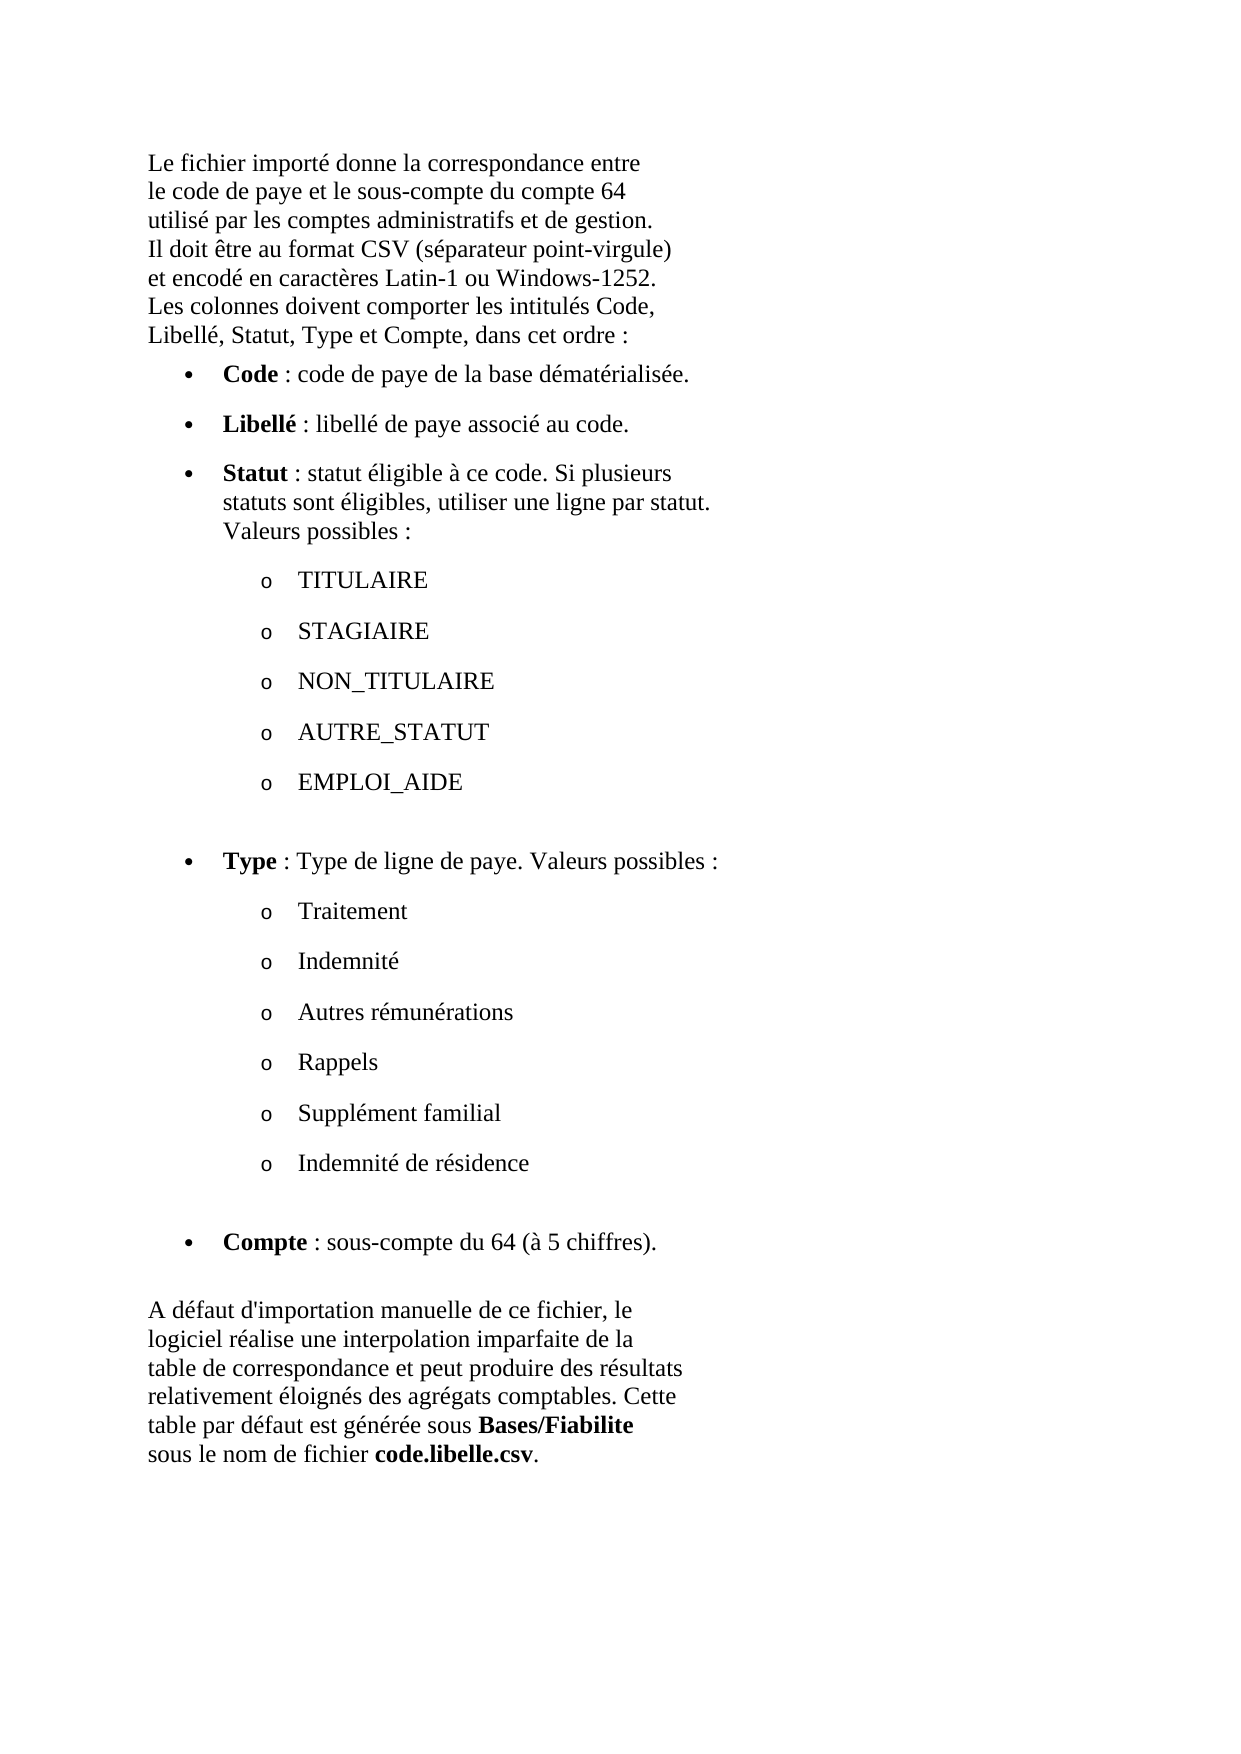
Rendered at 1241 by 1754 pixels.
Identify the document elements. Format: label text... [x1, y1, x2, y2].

list STAGIAIRE [260, 616, 1093, 646]
list NON_TITULAIRE [260, 666, 1093, 696]
list Supplément familial [260, 1098, 1093, 1127]
list Traitement [260, 896, 1093, 926]
text A défaut d'importation manuelle de ce fichier, le logiciel réalise une interpolation imparfaite de la table de correspondance et peut produire des résultats relativement éloignés des agrégats comptables. Cette table par défaut est générée sous Bases/Fiabilite sous le nom de fichier code.libelle.csv. [148, 1266, 1093, 1468]
list Autres rémunérations [260, 997, 1093, 1026]
list Indemnité de résidence [260, 1148, 1093, 1178]
list AUTRE_STATUT [260, 717, 1093, 746]
list EMPLOI_AIDE [260, 767, 1093, 797]
list Libellé : libellé de paye associé au code. [185, 409, 1093, 438]
list Code : code de paye de la base dématérialisée. [185, 359, 1093, 388]
list Type : Type de ligne de paye. Valeurs possibles : [185, 846, 1093, 875]
list Statut : statut éligible à ce code. Si plusieurs statuts sont éligibles, utiliser une ligne par statut. Valeurs possibles : [185, 458, 1093, 545]
list Indemnité [260, 946, 1093, 976]
list TITULAIRE [260, 566, 1093, 595]
text Le fichier importé donne la correspondance entre le code de paye et le sous-compte du compte 64 utilisé par les comptes administratifs et de gestion. Il doit être au format CSV (séparateur point-virgule) et encodé en caractères Latin-1 ou Windows-1252. Les colonnes doivent comporter les intitulés Code, Libellé, Statut, Type et Compte, dans cet ordre : [148, 148, 1093, 349]
list Compte : sous-compte du 64 (à 5 chiffres). [185, 1227, 1093, 1256]
list Rappels [260, 1047, 1093, 1077]
